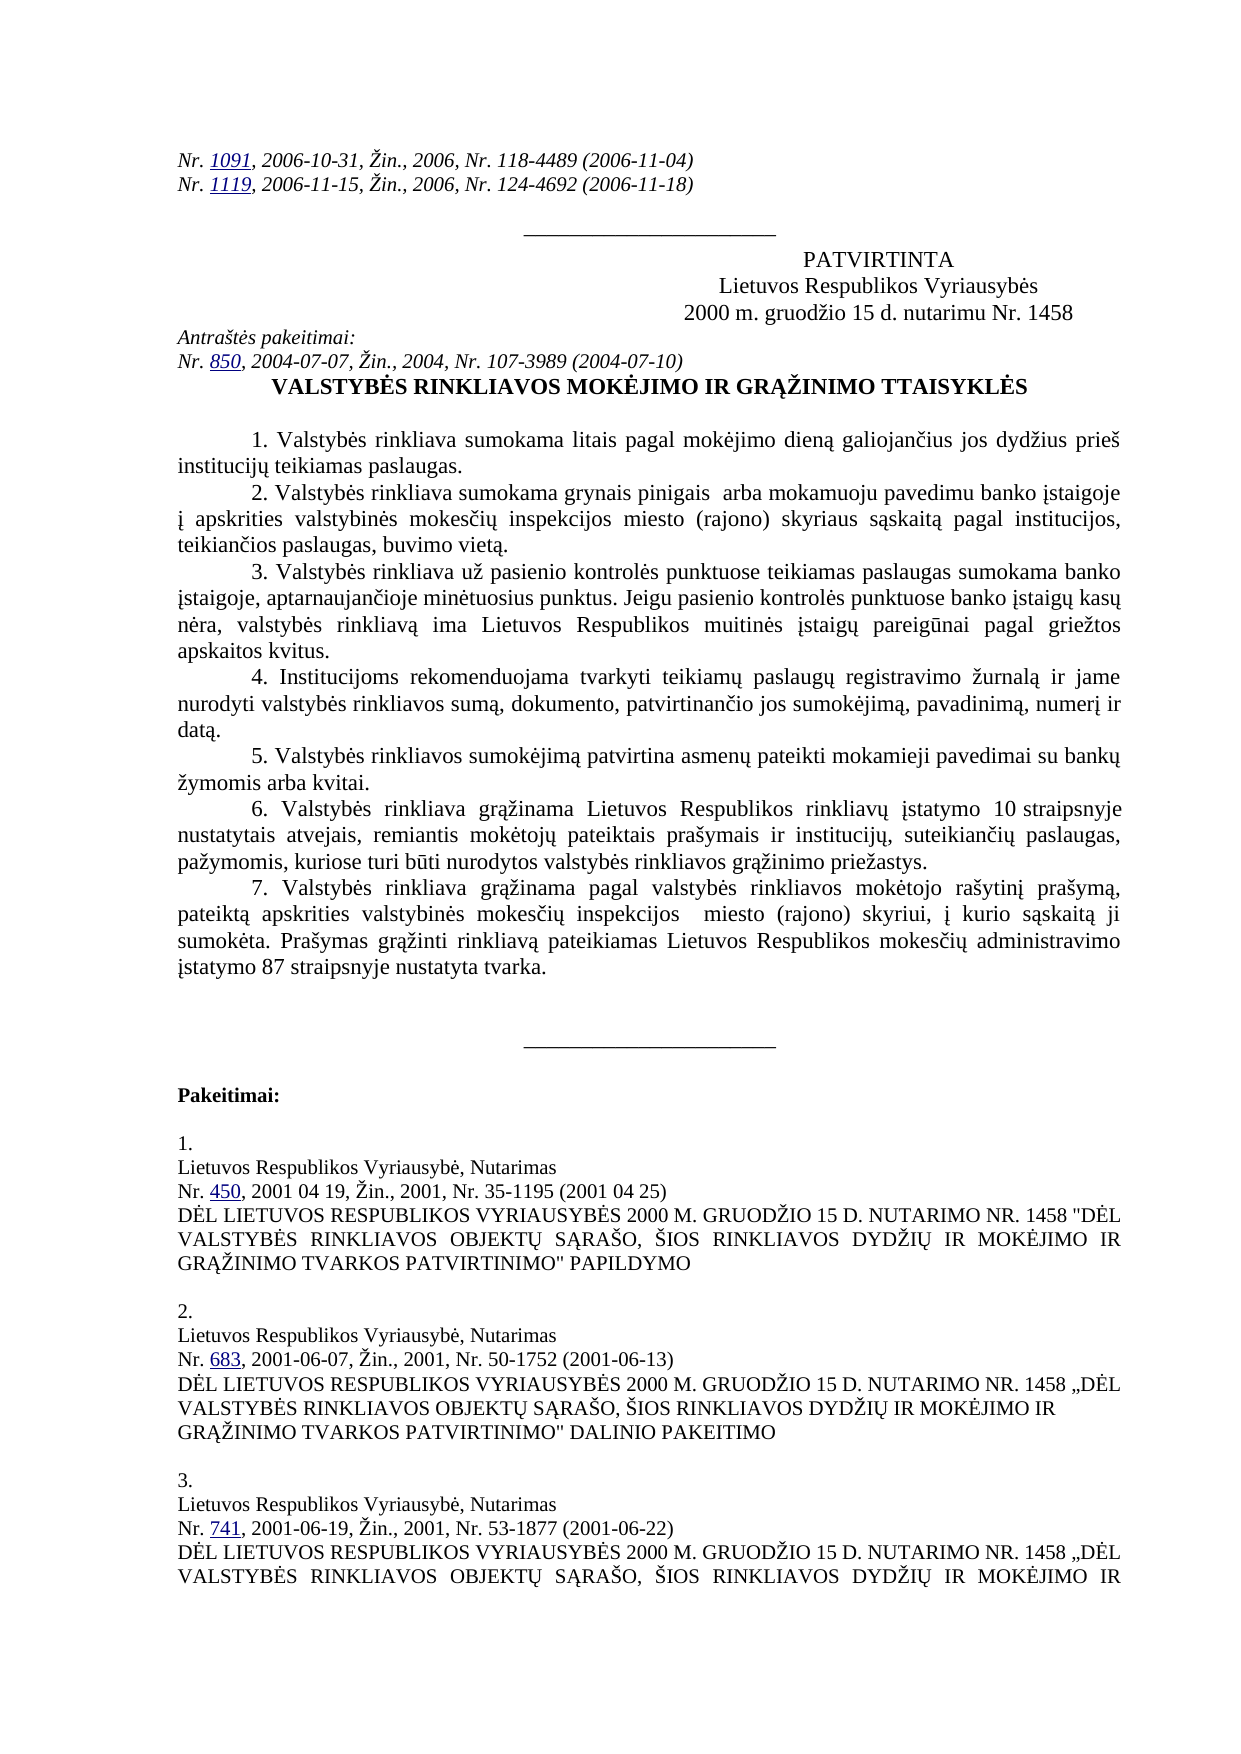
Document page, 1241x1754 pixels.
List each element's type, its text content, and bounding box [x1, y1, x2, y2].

text Patvirtinta [635, 246, 1122, 273]
text 1. [177, 1131, 1122, 1155]
text Nr. 1119, 2006-11-15, Žin., 2006, Nr. 124-4692 (2006-11-18) [177, 172, 1122, 196]
text Lietuvos Respublikos Vyriausybės 2000 m. gruodžio 15 d. nutarimu Nr. 1458 [635, 273, 1122, 325]
text Nr. 741, 2001-06-19, Žin., 2001, Nr. 53-1877 (2001-06-22) [177, 1516, 1122, 1540]
text 7. Valstybės rinkliava grąžinama pagal valstybės rinkliavos mokėtojo rašytinį prašymą, pateiktą apskrities valstybinės mokesčių inspekcijos miesto (rajono) skyriui, į kurio sąskaitą ji sumokėta. Prašymas grąžinti rinkliavą pateikiamas Lietuvos Respublikos mokesčių administravimo įstatymo 87 straipsnyje nustatyta tvarka. [177, 874, 1122, 979]
text Nr. 683, 2001-06-07, Žin., 2001, Nr. 50-1752 (2001-06-13) [177, 1347, 1122, 1371]
text 4. Institucijoms rekomenduojama tvarkyti teikiamų paslaugų registravimo žurnalą ir jame nurodyti valstybės rinkliavos sumą, dokumento, patvirtinančio jos sumokėjimą, pavadinimą, numerį ir datą. [177, 663, 1122, 742]
text Lietuvos Respublikos Vyriausybė, Nutarimas [177, 1155, 1122, 1179]
text 5. Valstybės rinkliavos sumokėjimą patvirtina asmenų pateikti mokamieji pavedimai su bankų žymomis arba kvitai. [177, 742, 1122, 795]
text –––––––––––––––––––––– [177, 1032, 1122, 1059]
text 1. Valstybės rinkliava sumokama litais pagal mokėjimo dieną galiojančius jos dydžius prieš institucijų teikiamas paslaugas. [177, 426, 1122, 479]
text 3. [177, 1468, 1122, 1492]
text DĖL LIETUVOS RESPUBLIKOS VYRIAUSYBĖS 2000 M. GRUODŽIO 15 D. NUTARIMO NR. 1458 "DĖL VALSTYBĖS RINKLIAVOS OBJEKTŲ SĄRAŠO, ŠIOS RINKLIAVOS DYDŽIŲ IR MOKĖJIMO IR GRĄŽINIMO TVARKOS PATVIRTINIMO" PAPILDYMO [177, 1203, 1122, 1275]
text 2. [177, 1299, 1122, 1323]
text DĖL LIETUVOS RESPUBLIKOS VYRIAUSYBĖS 2000 M. GRUODŽIO 15 D. NUTARIMO NR. 1458 „DĖL VALSTYBĖS RINKLIAVOS OBJEKTŲ SĄRAŠO, ŠIOS RINKLIAVOS DYDŽIŲ IR MOKĖJIMO IR GRĄŽINIMO TVARKOS PATVIRTINIMO" DALINIO PAKEITIMO [177, 1371, 1122, 1444]
text Pakeitimai: [177, 1083, 1122, 1107]
text DĖL LIETUVOS RESPUBLIKOS VYRIAUSYBĖS 2000 M. GRUODŽIO 15 D. NUTARIMO NR. 1458 „DĖL VALSTYBĖS RINKLIAVOS OBJEKTŲ SĄRAŠO, ŠIOS RINKLIAVOS DYDŽIŲ IR MOKĖJIMO IR [177, 1540, 1122, 1588]
text VALSTYBĖS RINKLIAVOS MOKĖJIMO IR GRĄŽINIMO TTAISYKLĖS [177, 373, 1122, 400]
text 3. Valstybės rinkliava už pasienio kontrolės punktuose teikiamas paslaugas sumokama banko įstaigoje, aptarnaujančioje minėtuosius punktus. Jeigu pasienio kontrolės punktuose banko įstaigų kasų nėra, valstybės rinkliavą ima Lietuvos Respublikos muitinės įstaigų pareigūnai pagal griežtos apskaitos kvitus. [177, 558, 1122, 663]
text Nr. 850, 2004-07-07, Žin., 2004, Nr. 107-3989 (2004-07-10) [177, 349, 1122, 373]
text 2. Valstybės rinkliava sumokama grynais pinigais arba mokamuoju pavedimu banko įstaigoje į apskrities valstybinės mokesčių inspekcijos miesto (rajono) skyriaus sąskaitą pagal institucijos, teikiančios paslaugas, buvimo vietą. [177, 479, 1122, 558]
text Nr. 450, 2001 04 19, Žin., 2001, Nr. 35-1195 (2001 04 25) [177, 1179, 1122, 1203]
text 6. Valstybės rinkliava grąžinama Lietuvos Respublikos rinkliavų įstatymo 10 straipsnyje nustatytais atvejais, remiantis mokėtojų pateiktais prašymais ir institucijų, suteikiančių paslaugas, pažymomis, kuriose turi būti nurodytos valstybės rinkliavos grąžinimo priežastys. [177, 795, 1122, 874]
text Lietuvos Respublikos Vyriausybė, Nutarimas [177, 1323, 1122, 1347]
text Nr. 1091, 2006-10-31, Žin., 2006, Nr. 118-4489 (2006-11-04) [177, 148, 1122, 172]
text Antraštės pakeitimai: [177, 325, 1122, 349]
text –––––––––––––––––––––– [177, 220, 1122, 246]
text Lietuvos Respublikos Vyriausybė, Nutarimas [177, 1492, 1122, 1516]
